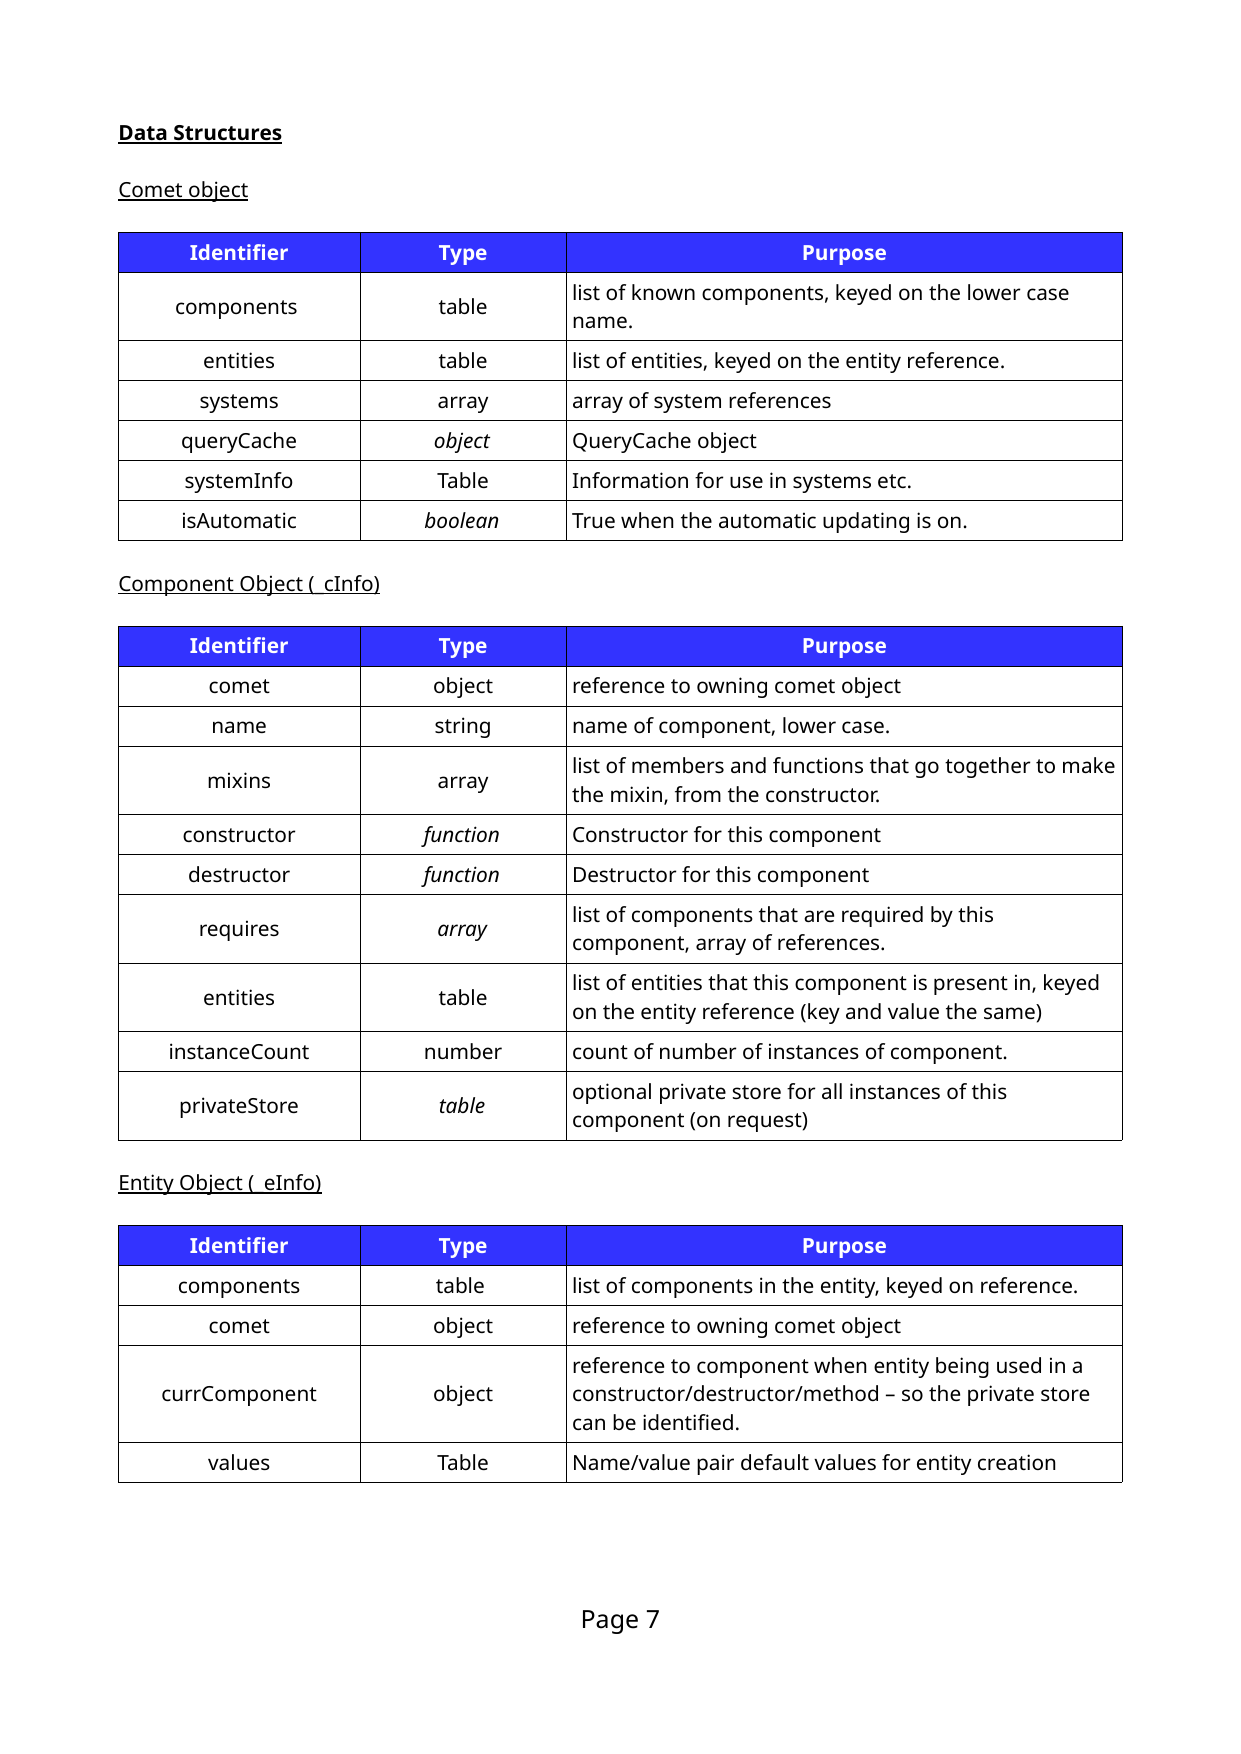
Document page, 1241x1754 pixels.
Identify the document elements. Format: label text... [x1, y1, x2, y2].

table_cell array [361, 895, 566, 963]
table_cell comet [119, 1306, 360, 1345]
table_cell function [361, 855, 566, 894]
table_cell list of known components, keyed on the lower case name. [567, 273, 1122, 340]
table_cell systems [119, 381, 360, 420]
table_cell values [119, 1443, 360, 1482]
text Component Object (_cInfo) [118, 569, 1122, 597]
table_cell entities [119, 341, 360, 380]
table_cell list of components that are required by this component, array of references. [567, 895, 1122, 963]
table_cell queryCache [119, 421, 360, 460]
table_cell count of number of instances of component. [567, 1032, 1122, 1071]
table_cell privateStore [119, 1072, 360, 1139]
table_header Type [361, 627, 566, 666]
table_header Purpose [567, 1226, 1122, 1265]
table_cell instanceCount [119, 1032, 360, 1071]
table_cell components [119, 273, 360, 340]
table_cell table [361, 273, 566, 340]
text Comet object [118, 175, 1122, 203]
table_cell destructor [119, 855, 360, 894]
table_cell requires [119, 895, 360, 963]
table_cell reference to owning comet object [567, 667, 1122, 706]
table_header Identifier [119, 627, 360, 666]
table_header Type [361, 233, 566, 272]
table_cell list of members and functions that go together to make the mixin, from the constructor. [567, 747, 1122, 814]
table_cell object [361, 667, 566, 706]
table_cell isAutomatic [119, 501, 360, 540]
table_cell QueryCache object [567, 421, 1122, 460]
table_cell table [361, 964, 566, 1031]
table_cell reference to owning comet object [567, 1306, 1122, 1345]
table_cell list of components in the entity, keyed on reference. [567, 1266, 1122, 1305]
table_cell array [361, 381, 566, 420]
table_cell array [361, 747, 566, 814]
table_cell systemInfo [119, 461, 360, 500]
table_cell Destructor for this component [567, 855, 1122, 894]
table_cell mixins [119, 747, 360, 814]
table_cell constructor [119, 815, 360, 854]
table_cell name of component, lower case. [567, 707, 1122, 746]
table_cell True when the automatic updating is on. [567, 501, 1122, 540]
table_cell table [361, 341, 566, 380]
table_cell Name/value pair default values for entity creation [567, 1443, 1122, 1482]
table_cell Information for use in systems etc. [567, 461, 1122, 500]
table_cell function [361, 815, 566, 854]
table_header Identifier [119, 233, 360, 272]
table_header Purpose [567, 233, 1122, 272]
text Data Structures [118, 118, 1122, 147]
table_cell Constructor for this component [567, 815, 1122, 854]
table_cell list of entities that this component is present in, keyed on the entity reference (key and value the same) [567, 964, 1122, 1031]
table_cell array of system references [567, 381, 1122, 420]
table_header Identifier [119, 1226, 360, 1265]
table_cell comet [119, 667, 360, 706]
table_cell Table [361, 1443, 566, 1482]
table_cell list of entities, keyed on the entity reference. [567, 341, 1122, 380]
table_cell Table [361, 461, 566, 500]
table_cell object [361, 421, 566, 460]
table_header Type [361, 1226, 566, 1265]
table_cell object [361, 1346, 566, 1442]
table_cell currComponent [119, 1346, 360, 1442]
table_cell boolean [361, 501, 566, 540]
table_cell reference to component when entity being used in a constructor/destructor/method – so the private store can be identified. [567, 1346, 1122, 1442]
table_cell object [361, 1306, 566, 1345]
table_cell table [361, 1266, 566, 1305]
table_cell string [361, 707, 566, 746]
table_cell components [119, 1266, 360, 1305]
table_cell entities [119, 964, 360, 1031]
table_header Purpose [567, 627, 1122, 666]
table_cell optional private store for all instances of this component (on request) [567, 1072, 1122, 1139]
text Entity Object (_eInfo) [118, 1168, 1122, 1196]
table_cell table [361, 1072, 566, 1139]
table_cell name [119, 707, 360, 746]
table_cell number [361, 1032, 566, 1071]
